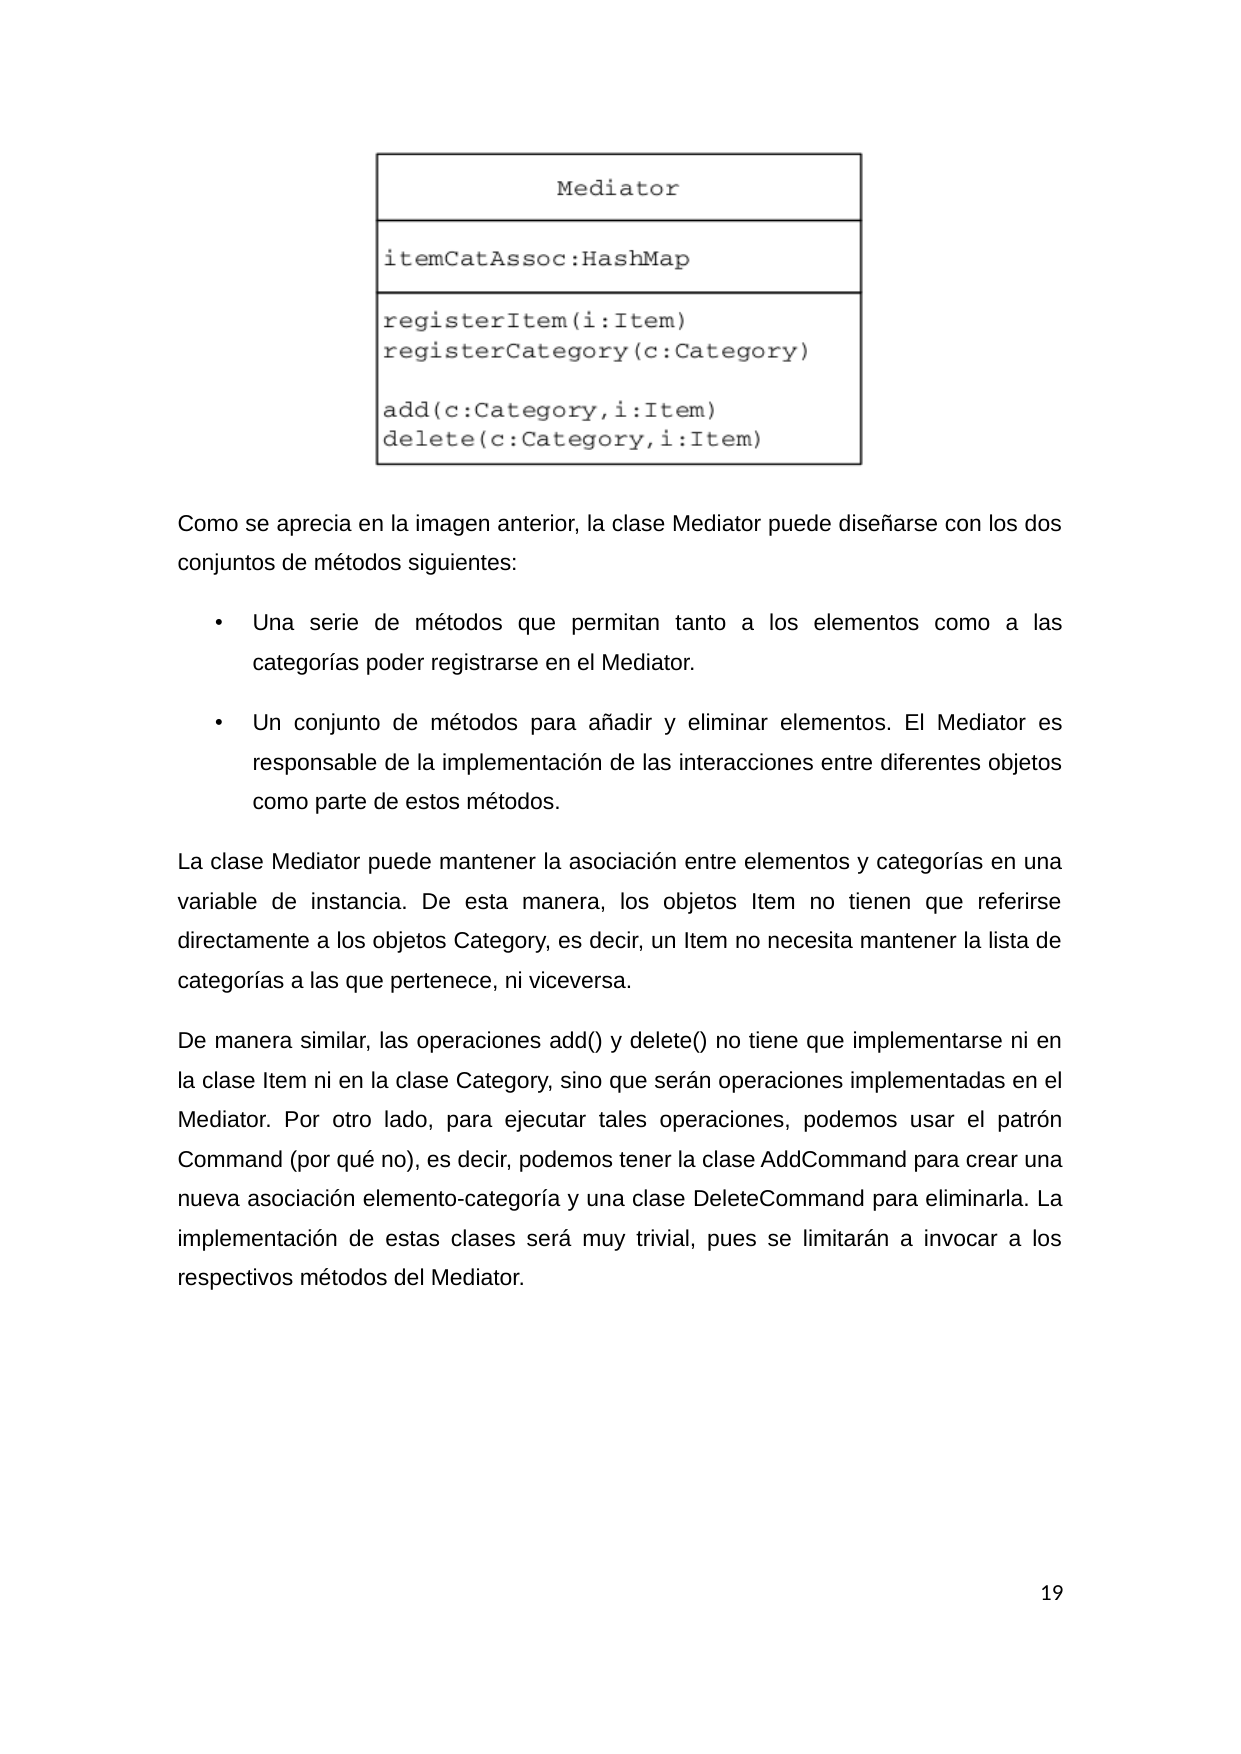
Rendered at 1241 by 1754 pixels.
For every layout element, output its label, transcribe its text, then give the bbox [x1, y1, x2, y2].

list Un conjunto de métodos para añadir y eliminar elementos. El Mediator es responsable de la implementación de las interacciones entre diferentes objetos como parte de estos métodos. [215, 709, 1063, 814]
text La clase Mediator puede mantener la asociación entre elementos y categorías en una variable de instancia. De esta manera, los objetos Item no tienen que referirse directamente a los objetos Category, es decir, un Item no necesita mantener la lista de categorías a las que pertenece, ni viceversa. [177, 848, 1063, 993]
text De manera similar, las operaciones add() y delete() no tiene que implementarse ni en la clase Item ni en la clase Category, sino que serán operaciones implementadas en el Mediator. Por otro lado, para ejecutar tales operaciones, podemos usar el patrón Command (por qué no), es decir, podemos tener la clase AddCommand para crear una nueva asociación elemento-categoría y una clase DeleteCommand para eliminarla. La implementación de estas clases será muy trivial, pues se limitarán a invocar a los respectivos métodos del Mediator. [177, 1027, 1063, 1290]
picture [371, 147, 870, 472]
list Una serie de métodos que permitan tanto a los elementos como a las categorías poder registrarse en el Mediator. [215, 609, 1063, 675]
text Como se aprecia en la imagen anterior, la clase Mediator puede diseñarse con los dos conjuntos de métodos siguientes: [177, 509, 1063, 575]
